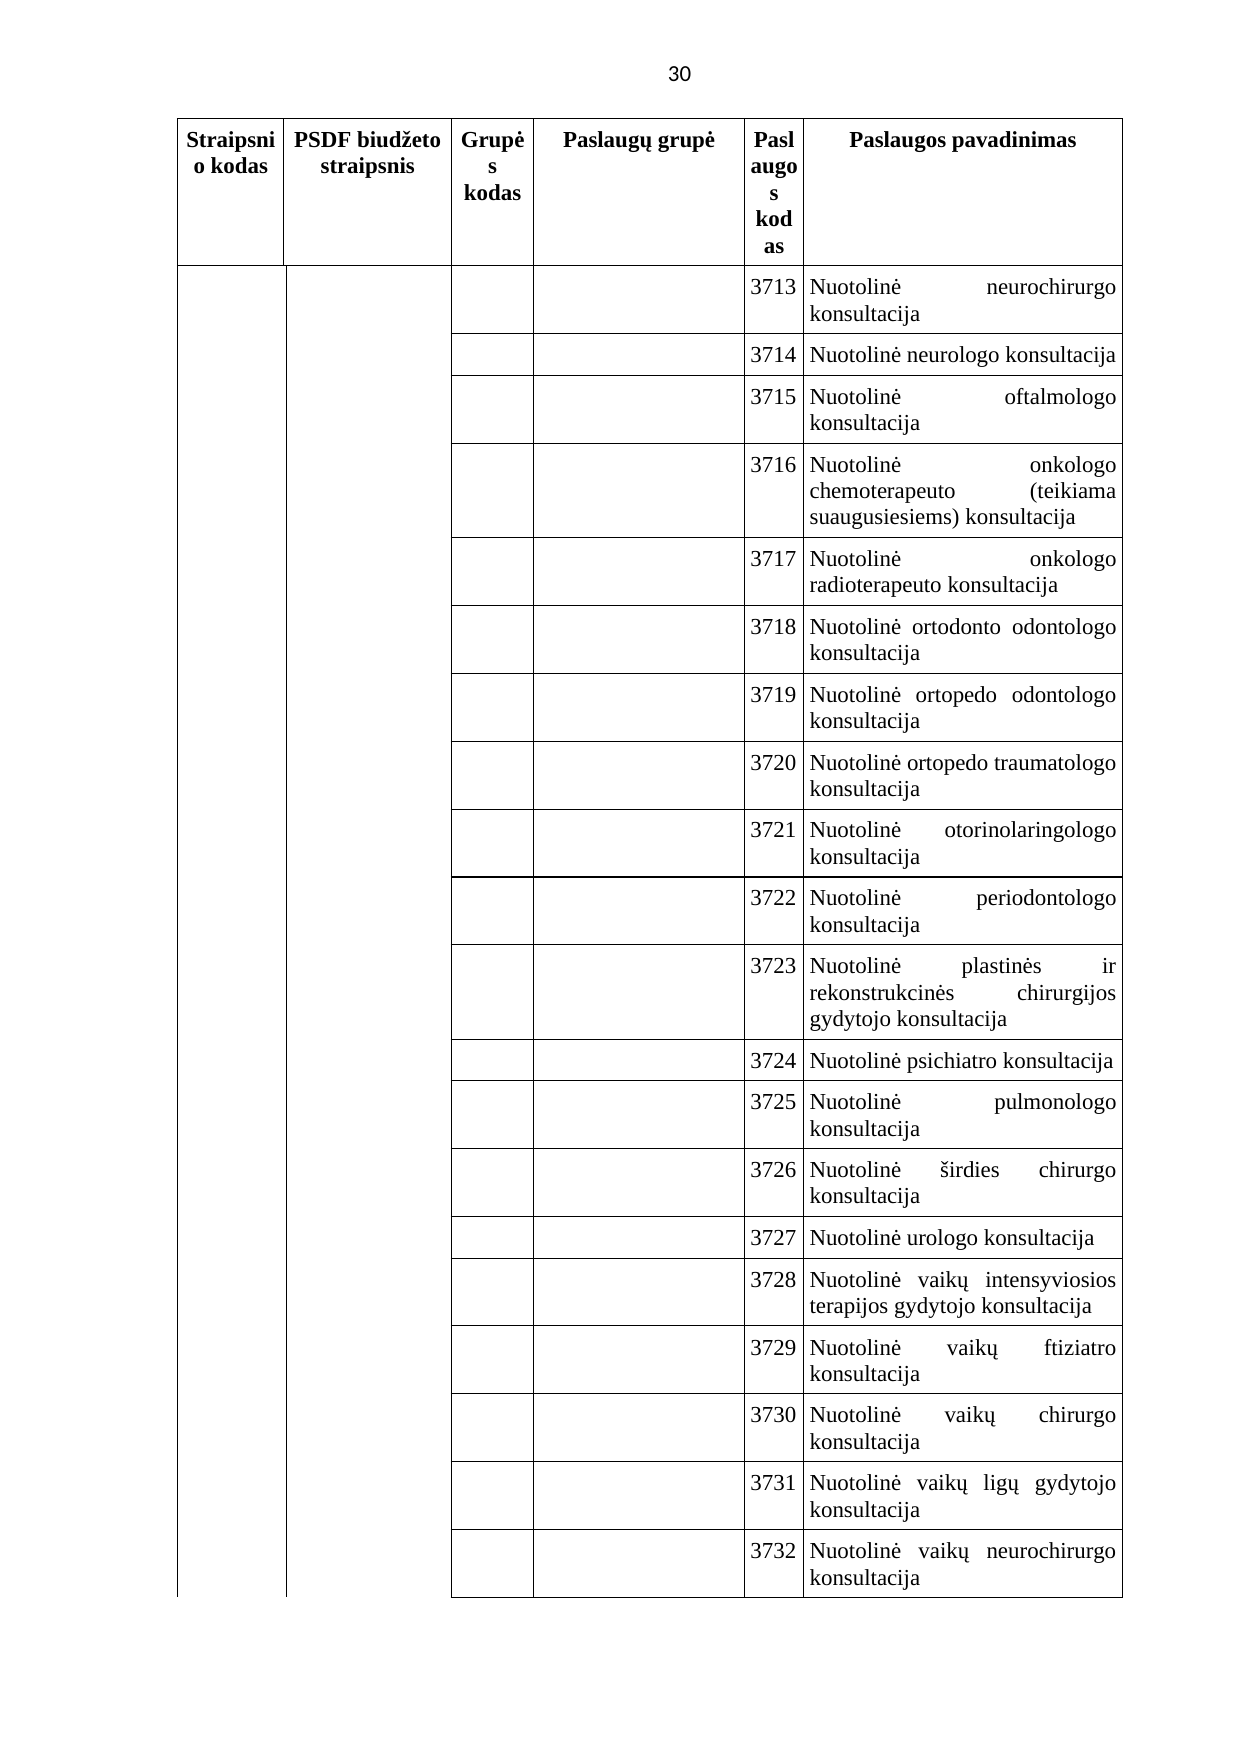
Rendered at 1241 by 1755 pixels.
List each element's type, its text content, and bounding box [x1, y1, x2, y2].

table_cell [452, 1149, 533, 1216]
table_cell [452, 878, 533, 944]
table_cell [452, 742, 533, 808]
table_header Grupės kodas [452, 119, 533, 265]
table_cell 3730 [745, 1394, 803, 1461]
table_header Paslaugos kodas [745, 119, 803, 265]
table_cell 3714 [745, 334, 803, 374]
table_cell 3720 [745, 742, 803, 808]
table_cell 3731 [745, 1462, 803, 1529]
table_cell Nuotolinė ortopedo traumatologo konsultacija [804, 742, 1122, 808]
table_cell [452, 1462, 533, 1529]
table_cell [452, 1530, 533, 1597]
table_cell [452, 1081, 533, 1148]
table_cell [178, 605, 286, 673]
table_cell [287, 1216, 451, 1257]
table_cell [452, 945, 533, 1038]
table_cell Nuotolinė vaikų neurochirurgo konsultacija [804, 1530, 1122, 1597]
table_cell Nuotolinė ortodonto odontologo konsultacija [804, 606, 1122, 673]
table_cell 3719 [745, 674, 803, 741]
table_cell [287, 375, 451, 442]
table_cell [452, 1259, 533, 1325]
table_cell [534, 674, 744, 741]
table_cell 3716 [745, 444, 803, 537]
table_cell [178, 443, 286, 537]
table_cell [534, 878, 744, 944]
table_cell [178, 537, 286, 605]
table_cell [178, 333, 286, 374]
table_cell [178, 1461, 286, 1529]
table_cell [534, 810, 744, 876]
table_cell [534, 1394, 744, 1461]
table_cell Nuotolinė plastinės ir rekonstrukcinės chirurgijos gydytojo konsultacija [804, 945, 1122, 1038]
table_cell [452, 444, 533, 537]
table_cell [178, 1216, 286, 1257]
table_cell [178, 1080, 286, 1148]
table_cell 3724 [745, 1040, 803, 1080]
table_cell [178, 944, 286, 1038]
table_cell [287, 605, 451, 673]
table_cell [534, 1530, 744, 1597]
table_cell Nuotolinė širdies chirurgo konsultacija [804, 1149, 1122, 1216]
table_cell 3722 [745, 878, 803, 944]
table_cell 3729 [745, 1326, 803, 1393]
table_cell [287, 443, 451, 537]
table_cell [287, 673, 451, 741]
table_cell Nuotolinė periodontologo konsultacija [804, 878, 1122, 944]
table_header Paslaugų grupė [534, 119, 744, 265]
table_cell [287, 809, 451, 876]
table_cell [178, 375, 286, 442]
table_cell Nuotolinė otorinolaringologo konsultacija [804, 810, 1122, 876]
table_cell 3726 [745, 1149, 803, 1216]
table_cell 3718 [745, 606, 803, 673]
table_cell [287, 1080, 451, 1148]
table_header Paslaugos pavadinimas [804, 119, 1122, 265]
table_cell [534, 1326, 744, 1393]
table_cell Nuotolinė ortopedo odontologo konsultacija [804, 674, 1122, 741]
table_cell 3721 [745, 810, 803, 876]
table_cell [287, 1393, 451, 1461]
table_cell [178, 673, 286, 741]
table_cell [287, 741, 451, 808]
table_cell [452, 334, 533, 374]
table_cell [287, 1461, 451, 1529]
table_cell [287, 1529, 451, 1597]
table_cell 3727 [745, 1217, 803, 1257]
table_cell Nuotolinė vaikų ligų gydytojo konsultacija [804, 1462, 1122, 1529]
table_cell [287, 1258, 451, 1325]
table_cell [452, 1326, 533, 1393]
table_cell Nuotolinė urologo konsultacija [804, 1217, 1122, 1257]
table_cell [287, 1039, 451, 1080]
table_cell [287, 876, 451, 944]
table_cell [534, 1217, 744, 1257]
table_cell 3723 [745, 945, 803, 1038]
table_cell Nuotolinė neurochirurgo konsultacija [804, 266, 1122, 333]
table_cell [452, 1217, 533, 1257]
table_cell [534, 334, 744, 374]
table_cell [534, 1259, 744, 1325]
table_cell [178, 1258, 286, 1325]
table_cell [534, 1040, 744, 1080]
table_cell Nuotolinė onkologo radioterapeuto konsultacija [804, 538, 1122, 605]
table_cell 3732 [745, 1530, 803, 1597]
table_cell [287, 266, 451, 333]
table_header PSDF biudžeto straipsnis [284, 119, 451, 265]
table_cell [287, 537, 451, 605]
table_cell [287, 1325, 451, 1393]
table_cell [534, 376, 744, 442]
table_cell [287, 1148, 451, 1216]
table_cell [178, 1529, 286, 1597]
table_cell [452, 538, 533, 605]
table_cell Nuotolinė pulmonologo konsultacija [804, 1081, 1122, 1148]
table_cell [178, 809, 286, 876]
table_cell [534, 444, 744, 537]
table_cell 3725 [745, 1081, 803, 1148]
table_cell [452, 266, 533, 333]
table_cell Nuotolinė vaikų intensyviosios terapijos gydytojo konsultacija [804, 1259, 1122, 1325]
table_cell 3715 [745, 376, 803, 442]
table_cell 3713 [745, 266, 803, 333]
table_cell [452, 674, 533, 741]
table_cell Nuotolinė vaikų chirurgo konsultacija [804, 1394, 1122, 1461]
table_header Straipsnio kodas [178, 119, 283, 265]
table_cell [534, 742, 744, 808]
table_cell [178, 266, 286, 333]
table_cell Nuotolinė psichiatro konsultacija [804, 1040, 1122, 1080]
table_cell [534, 945, 744, 1038]
table_cell [452, 606, 533, 673]
table_cell 3728 [745, 1259, 803, 1325]
table_cell [178, 1325, 286, 1393]
table_cell [534, 538, 744, 605]
table_cell [178, 741, 286, 808]
table_cell [534, 266, 744, 333]
table_cell 3717 [745, 538, 803, 605]
table_cell [178, 1148, 286, 1216]
table_cell [287, 944, 451, 1038]
table_cell [534, 1081, 744, 1148]
table_cell [452, 1040, 533, 1080]
table_cell [534, 1462, 744, 1529]
table_cell [178, 1393, 286, 1461]
table_cell [452, 810, 533, 876]
table_cell Nuotolinė vaikų ftiziatro konsultacija [804, 1326, 1122, 1393]
table_cell Nuotolinė onkologo chemoterapeuto (teikiama suaugusiesiems) konsultacija [804, 444, 1122, 537]
table_cell Nuotolinė neurologo konsultacija [804, 334, 1122, 374]
table_cell [287, 333, 451, 374]
table_cell [452, 1394, 533, 1461]
table_cell Nuotolinė oftalmologo konsultacija [804, 376, 1122, 442]
table_cell [178, 1039, 286, 1080]
table_cell [534, 606, 744, 673]
table_cell [452, 376, 533, 442]
table_cell [534, 1149, 744, 1216]
table_cell [178, 876, 286, 944]
